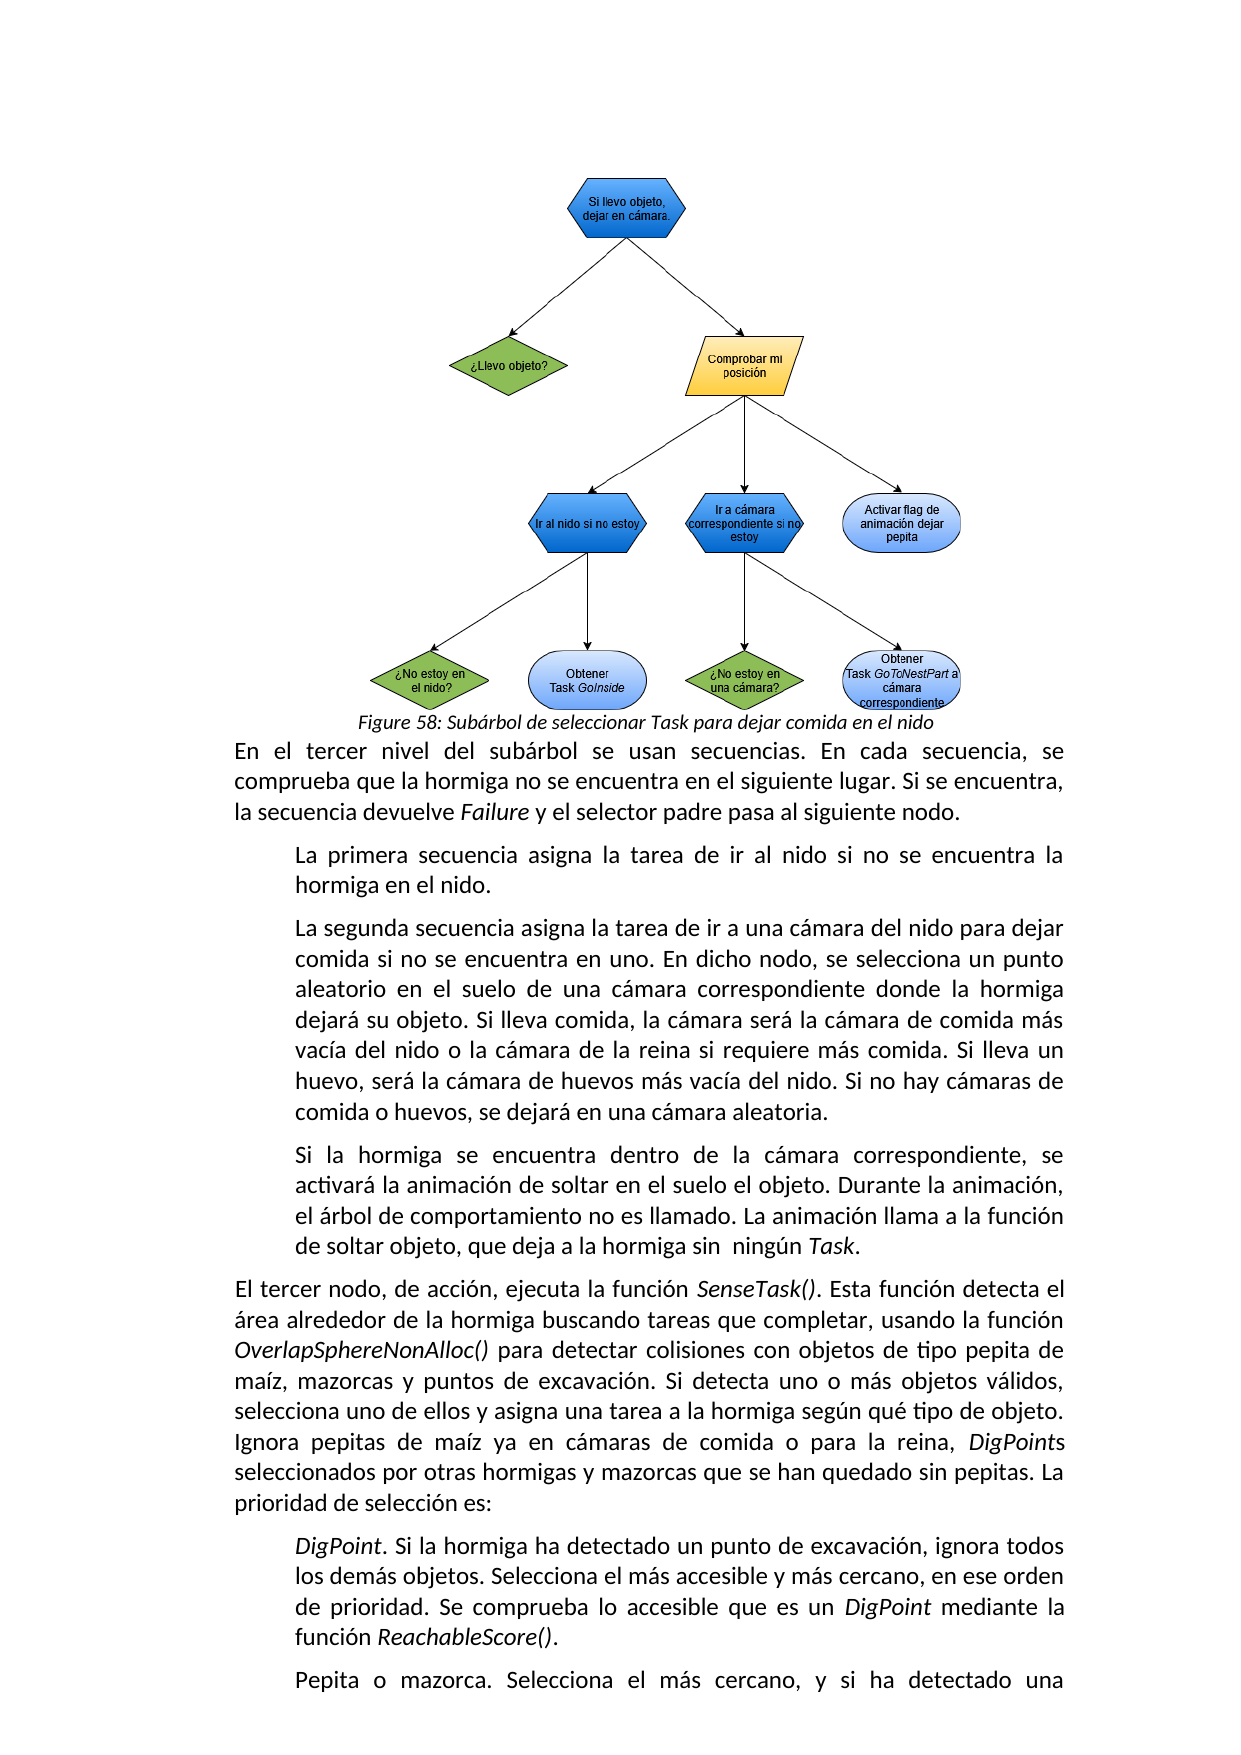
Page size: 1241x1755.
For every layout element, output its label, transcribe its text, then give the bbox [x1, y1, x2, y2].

picture [370, 178, 961, 710]
list En el tercer nivel del subárbol se usan secuencias. En cada secuencia, se comprueba que la hormiga no se encuentra en el siguiente lugar. Si se encuentra, la secuencia devuelve Failure y el selector padre pasa al siguiente nodo. [204, 162, 1065, 827]
list DigPoint. Si la hormiga ha detectado un punto de excavación, ignora todos los demás objetos. Selecciona el más accesible y más cercano, en ese orden de prioridad. Se comprueba lo accesible que es un DigPoint mediante la función ReachableScore(). [253, 1530, 1065, 1652]
list Figure 58: Subárbol de seleccionar Task para dejar comida en el nido [358, 178, 973, 735]
list El tercer nodo, de acción, ejecuta la función SenseTask(). Esta función detecta el área alrededor de la hormiga buscando tareas que completar, usando la función OverlapSphereNonAlloc() para detectar colisiones con objetos de tipo pepita de maíz, mazorcas y puntos de excavación. Si detecta uno o más objetos válidos, selecciona uno de ellos y asigna una tarea a la hormiga según qué tipo de objeto. Ignora pepitas de maíz ya en cámaras de comida o para la reina, DigPoints seleccionados por otras hormigas y mazorcas que se han quedado sin pepitas. La prioridad de selección es: [204, 1273, 1065, 1517]
list La segunda secuencia asigna la tarea de ir a una cámara del nido para dejar comida si no se encuentra en uno. En dicho nodo, se selecciona un punto aleatorio en el suelo de una cámara correspondiente donde la hormiga dejará su objeto. Si lleva comida, la cámara será la cámara de comida más vacía del nido o la cámara de la reina si requiere más comida. Si lleva un huevo, será la cámara de huevos más vacía del nido. Si no hay cámaras de comida o huevos, se dejará en una cámara aleatoria. [253, 913, 1065, 1126]
list La primera secuencia asigna la tarea de ir al nido si no se encuentra la hormiga en el nido. [253, 839, 1065, 900]
list Si la hormiga se encuentra dentro de la cámara correspondiente, se activará la animación de soltar en el suelo el objeto. Durante la animación, el árbol de comportamiento no es llamado. La animación llama a la función de soltar objeto, que deja a la hormiga sin ningún Task. [253, 1139, 1065, 1261]
list Pepita o mazorca. Selecciona el más cercano, y si ha detectado una [253, 1664, 1065, 1695]
